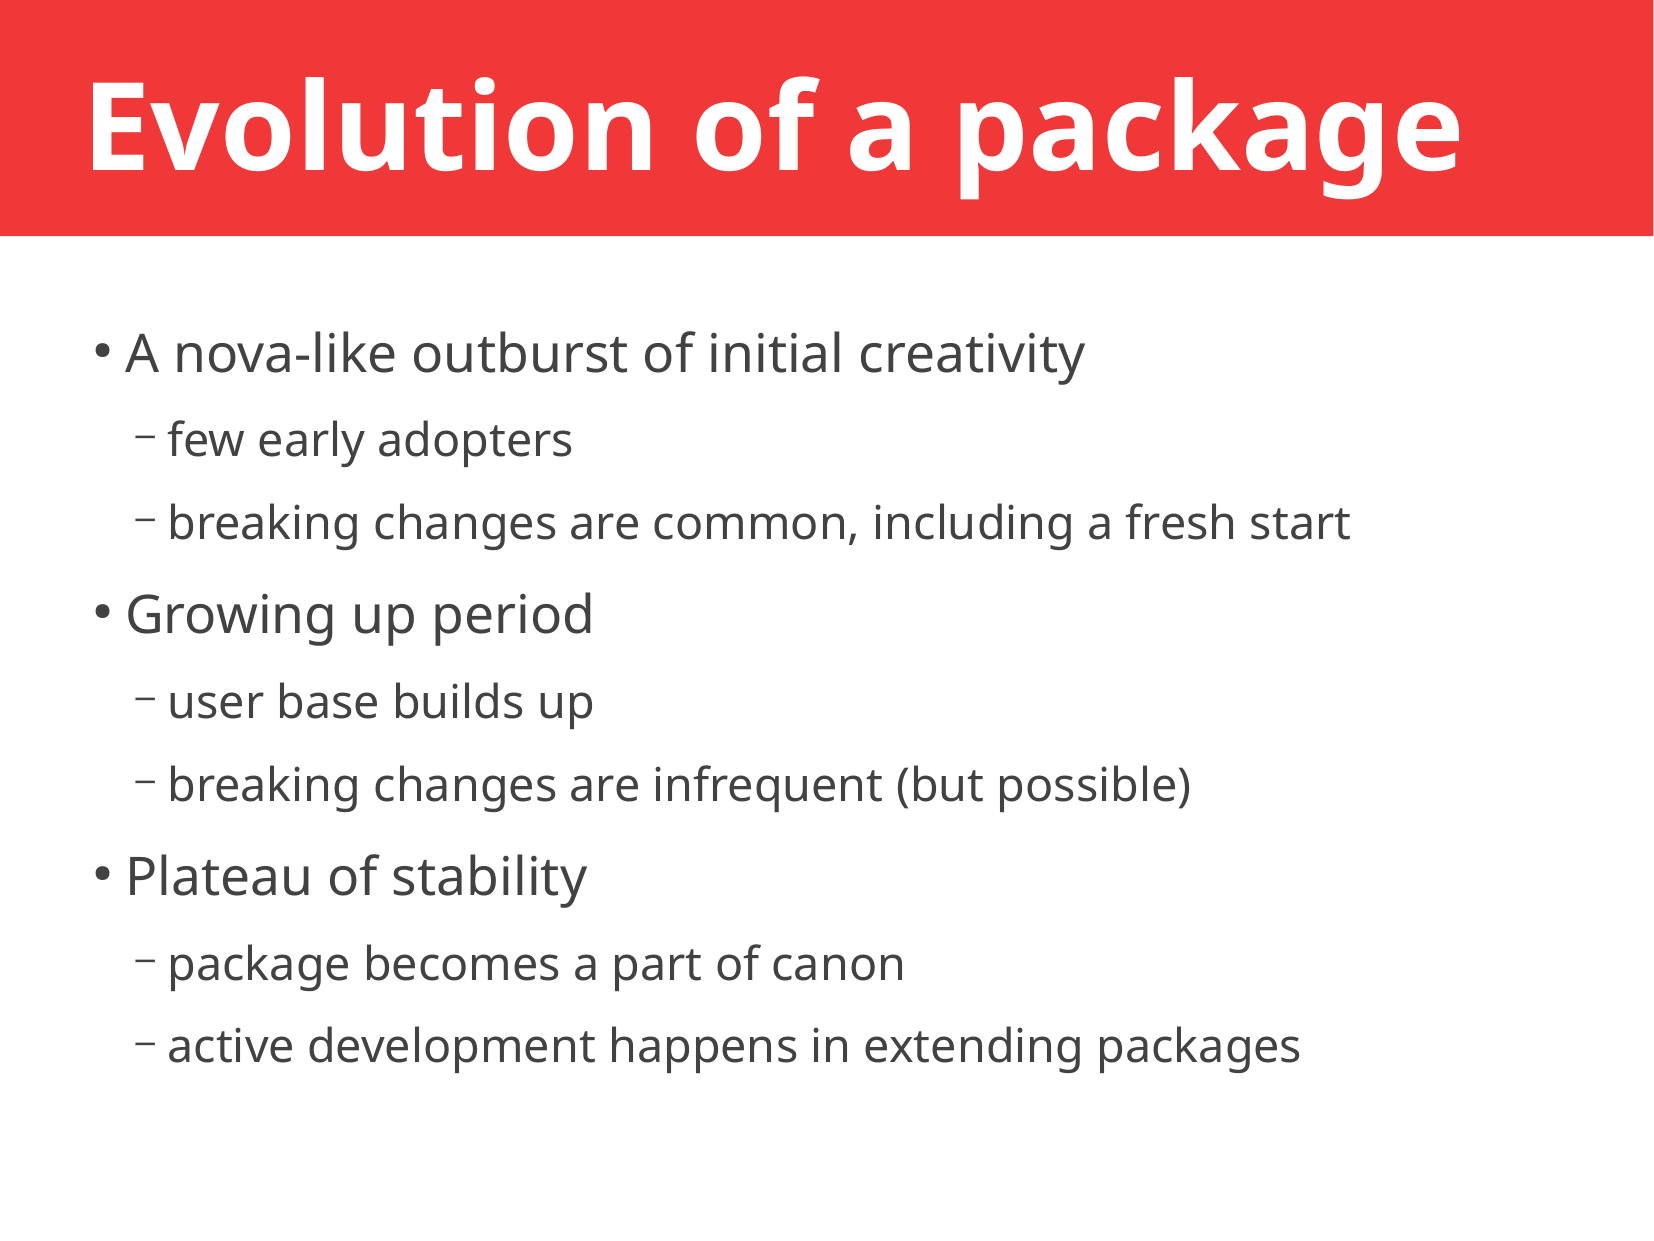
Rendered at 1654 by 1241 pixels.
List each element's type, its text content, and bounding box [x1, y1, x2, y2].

title Evolution of a package [82, 19, 1571, 227]
list A nova-like outburst of initial creativity few early adopters breaking changes are common, including a fresh start Growing up period user base builds up breaking changes are infrequent (but possible) Plateau of stability package becomes a part of canon active development happens in extending packages [82, 314, 1563, 1080]
